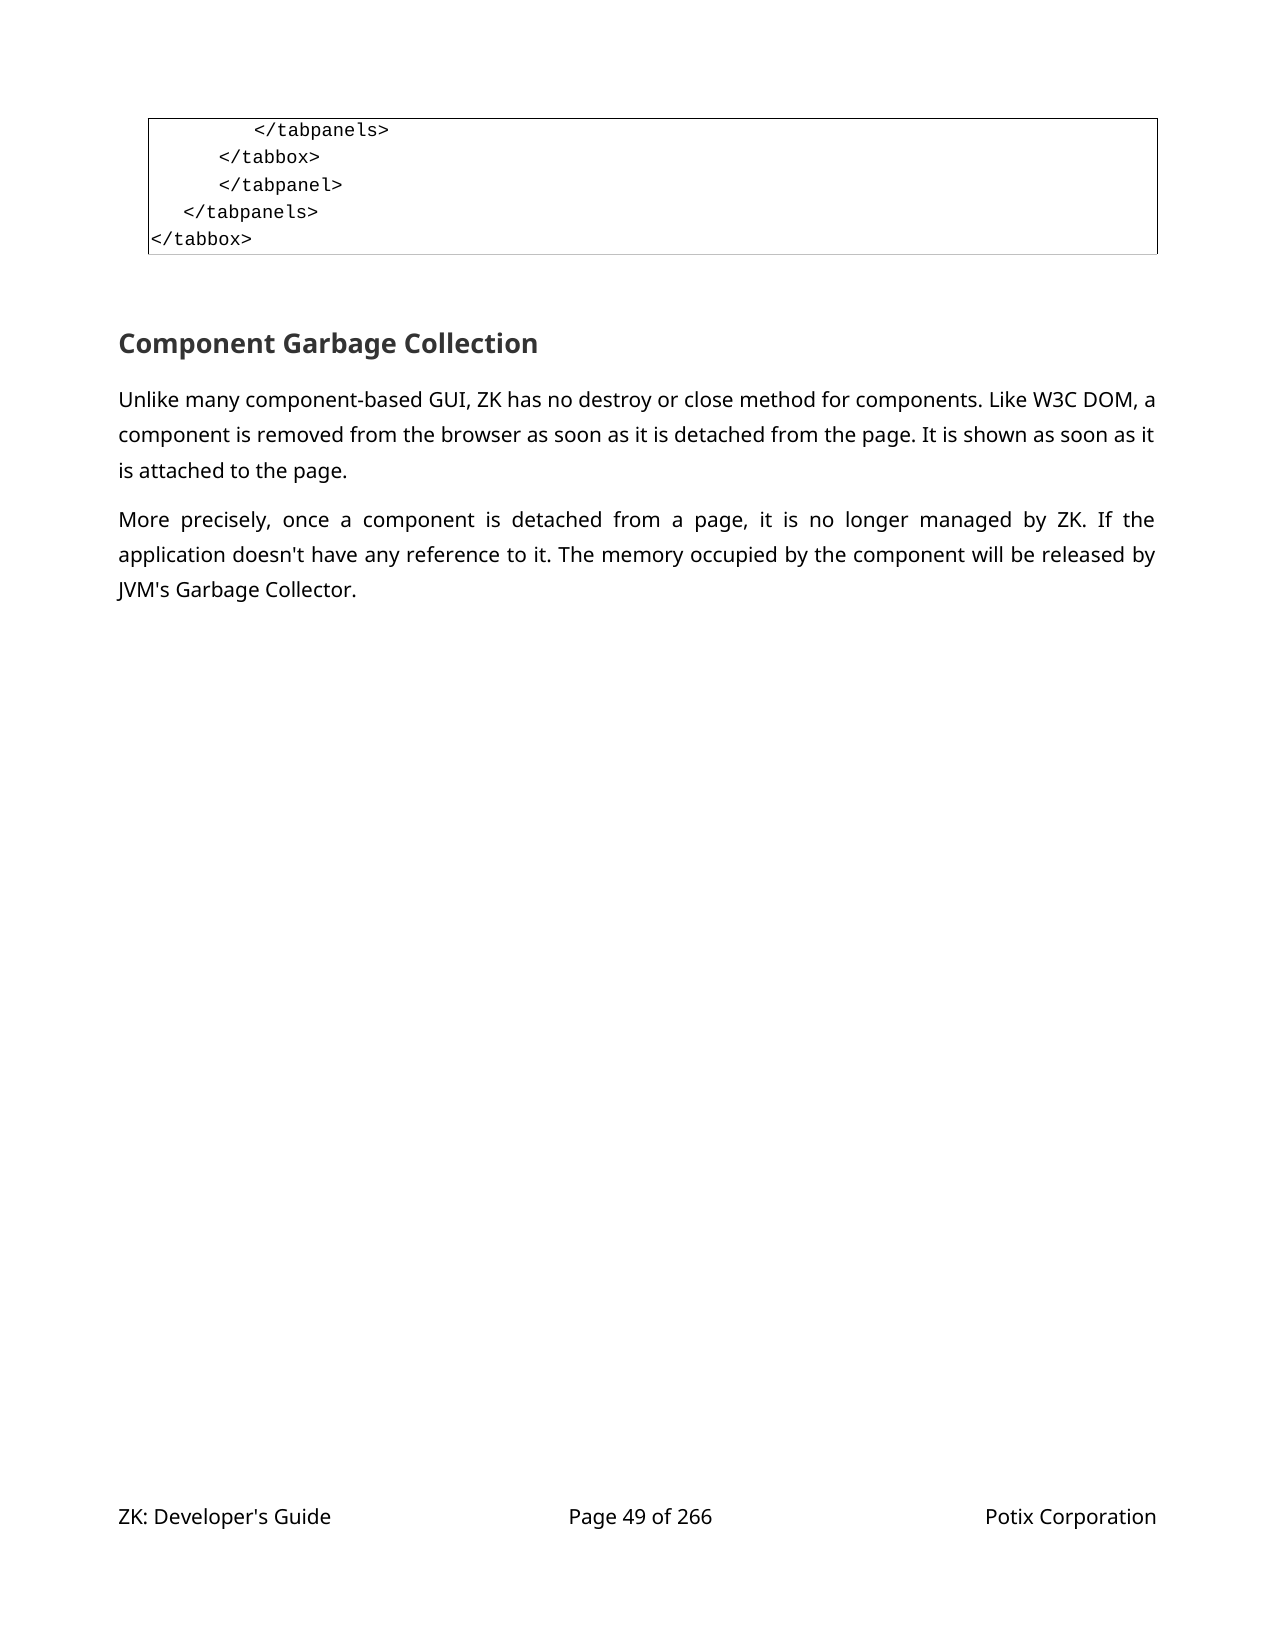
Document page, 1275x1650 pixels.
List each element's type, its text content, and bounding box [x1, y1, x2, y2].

subtitle Component Garbage Collection [118, 325, 1157, 362]
text </tabpanels> [149, 200, 1157, 224]
text </tabbox> [149, 227, 1157, 254]
text </tabbox> [149, 145, 1157, 169]
text More precisely, once a component is detached from a page, it is no longer managed by ZK. If the application doesn't have any reference to it. The memory occupied by the component will be released by JVM's Garbage Collector. [118, 505, 1157, 603]
text </tabpanel> [149, 172, 1157, 197]
text Unlike many component-based GUI, ZK has no destroy or close method for components. Like W3C DOM, a component is removed from the browser as soon as it is detached from the page. It is shown as soon as it is attached to the page. [118, 385, 1157, 484]
text </tabpanels> [149, 119, 1157, 142]
